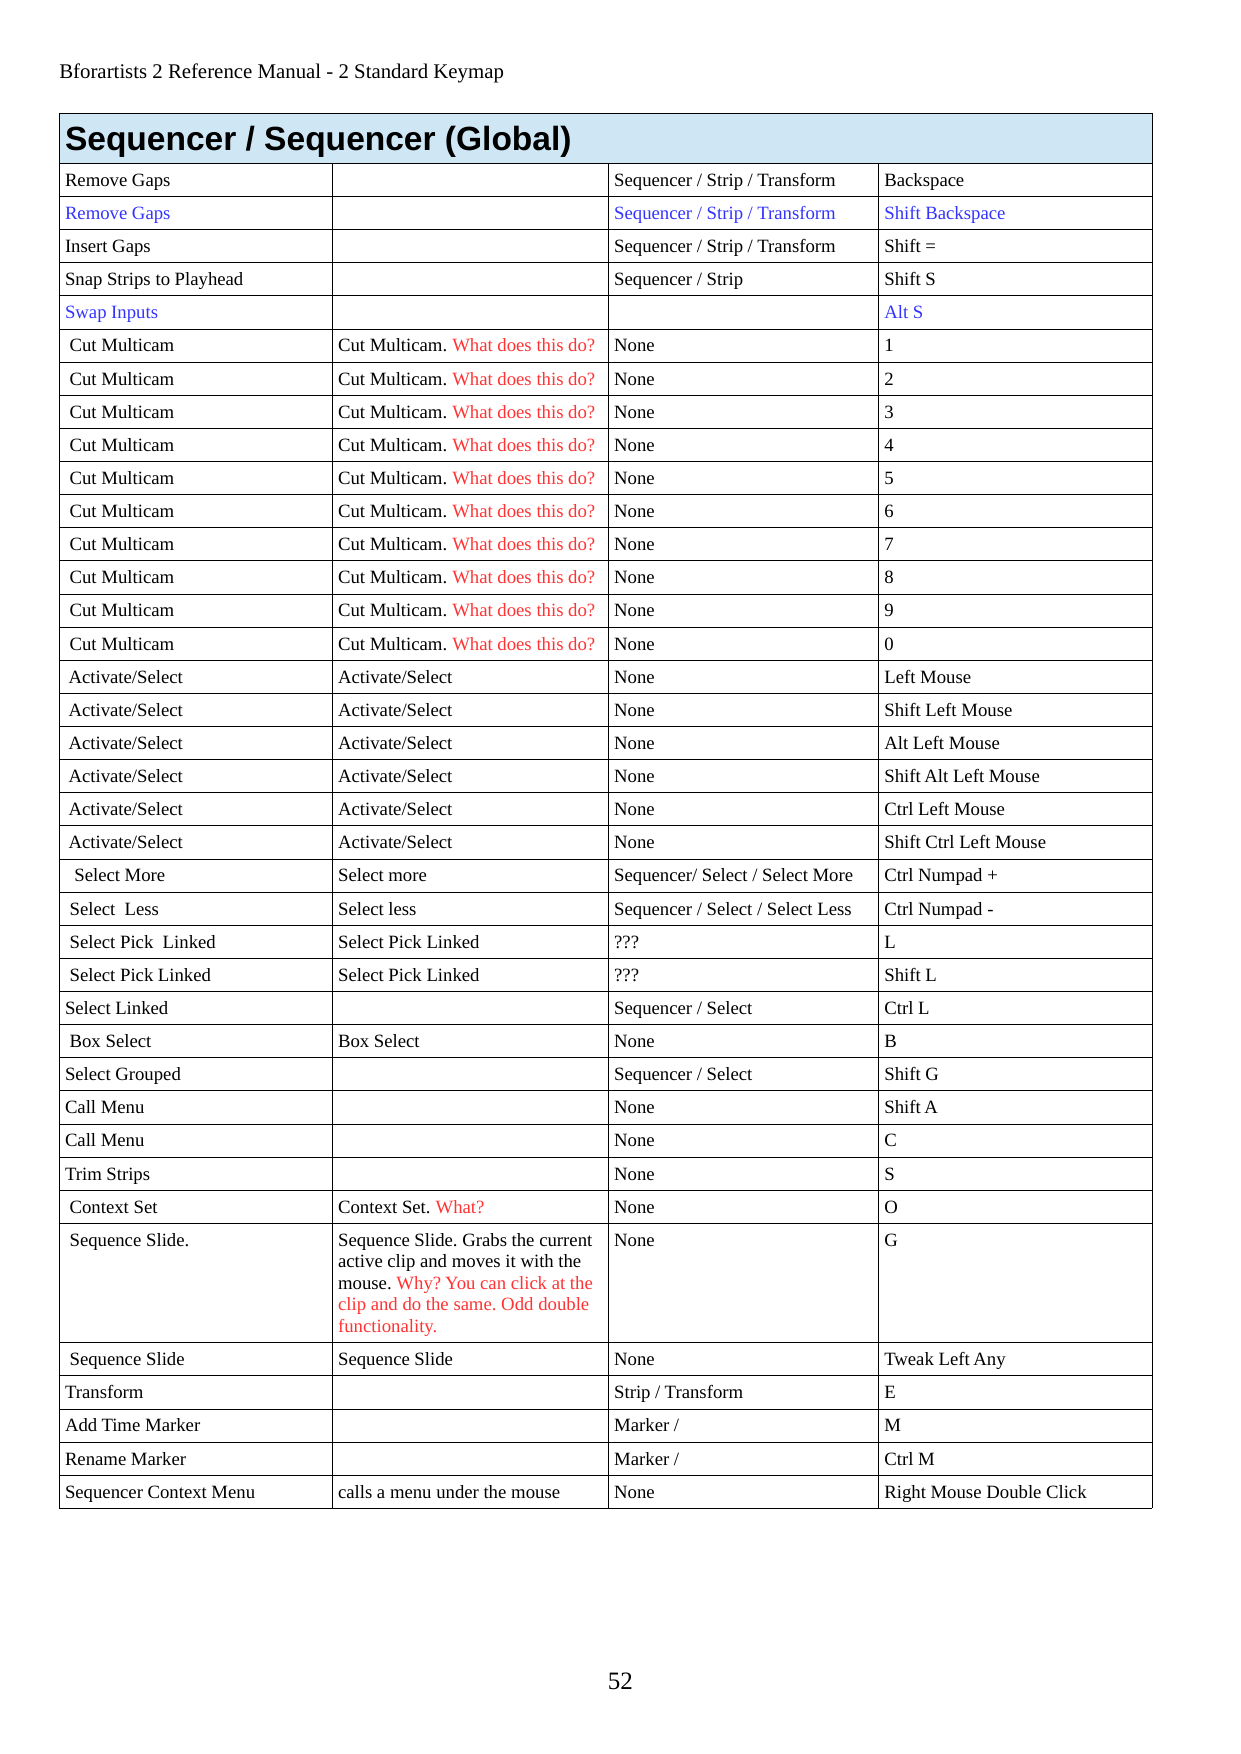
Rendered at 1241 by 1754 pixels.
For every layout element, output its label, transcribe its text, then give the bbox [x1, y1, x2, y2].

table_cell S [879, 1158, 1152, 1190]
table_cell Cut Multicam. What does this do? [333, 330, 608, 362]
table_cell Activate/Select [333, 760, 608, 792]
table_cell Ctrl L [879, 992, 1152, 1024]
table_cell None [609, 1091, 878, 1123]
table_cell Shift L [879, 959, 1152, 991]
table_cell Rename Marker [60, 1443, 332, 1475]
table_cell [333, 230, 608, 262]
table_cell Ctrl Left Mouse [879, 793, 1152, 825]
table_cell 4 [879, 429, 1152, 461]
table_cell Sequence Slide. [60, 1224, 332, 1342]
table_cell None [609, 826, 878, 858]
table_cell [333, 1058, 608, 1090]
table_cell Cut Multicam [60, 495, 332, 527]
table_cell None [609, 661, 878, 693]
table_cell Call Menu [60, 1125, 332, 1157]
table_cell Activate/Select [60, 694, 332, 726]
table_cell Sequencer / Select [609, 1058, 878, 1090]
table_cell [333, 1091, 608, 1123]
table_cell Cut Multicam. What does this do? [333, 429, 608, 461]
table_cell [333, 1410, 608, 1442]
table_cell Activate/Select [60, 793, 332, 825]
table_cell None [609, 495, 878, 527]
table_cell Select less [333, 893, 608, 925]
table_cell Alt Left Mouse [879, 727, 1152, 759]
table_cell 0 [879, 628, 1152, 660]
table_cell Cut Multicam. What does this do? [333, 561, 608, 593]
table_cell Activate/Select [333, 793, 608, 825]
table_cell None [609, 694, 878, 726]
table_cell 8 [879, 561, 1152, 593]
table_cell Sequencer Context Menu [60, 1476, 332, 1508]
table_cell Activate/Select [333, 694, 608, 726]
table_cell Activate/Select [60, 760, 332, 792]
table_cell Cut Multicam [60, 561, 332, 593]
table_cell None [609, 628, 878, 660]
table_cell Shift Alt Left Mouse [879, 760, 1152, 792]
table_cell Cut Multicam [60, 363, 332, 395]
table_cell Cut Multicam. What does this do? [333, 462, 608, 494]
table_cell None [609, 1476, 878, 1508]
table_cell Activate/Select [333, 826, 608, 858]
table_cell B [879, 1025, 1152, 1057]
table_cell Shift A [879, 1091, 1152, 1123]
table_cell [609, 296, 878, 328]
table_cell Sequence Slide [60, 1343, 332, 1375]
table_cell Select more [333, 860, 608, 892]
table_cell 2 [879, 363, 1152, 395]
table_cell Cut Multicam. What does this do? [333, 495, 608, 527]
table_cell Sequencer / Strip [609, 263, 878, 295]
table_cell Select Pick Linked [333, 926, 608, 958]
table_cell Select Less [60, 893, 332, 925]
table_cell Cut Multicam. What does this do? [333, 628, 608, 660]
table_cell ??? [609, 959, 878, 991]
table_cell [333, 197, 608, 229]
table_cell Sequencer / Strip / Transform [609, 197, 878, 229]
table_cell 3 [879, 396, 1152, 428]
table_cell Snap Strips to Playhead [60, 263, 332, 295]
table_cell Marker / [609, 1410, 878, 1442]
table_cell Tweak Left Any [879, 1343, 1152, 1375]
table_cell calls a menu under the mouse [333, 1476, 608, 1508]
table_cell Shift G [879, 1058, 1152, 1090]
table_cell E [879, 1376, 1152, 1408]
table_header Sequencer / Sequencer (Global) [60, 114, 1152, 163]
table_cell 5 [879, 462, 1152, 494]
table_cell G [879, 1224, 1152, 1342]
table_cell Trim Strips [60, 1158, 332, 1190]
table_cell Cut Multicam [60, 330, 332, 362]
table_cell [333, 296, 608, 328]
table_cell Context Set. What? [333, 1191, 608, 1223]
table_cell Insert Gaps [60, 230, 332, 262]
table_cell Sequencer/ Select / Select More [609, 860, 878, 892]
table_cell Activate/Select [333, 661, 608, 693]
table_cell None [609, 363, 878, 395]
table_cell None [609, 1125, 878, 1157]
table_cell Cut Multicam. What does this do? [333, 396, 608, 428]
table_cell Cut Multicam [60, 462, 332, 494]
table_cell Box Select [60, 1025, 332, 1057]
table_cell None [609, 1158, 878, 1190]
table_cell Select Grouped [60, 1058, 332, 1090]
table_cell Select Pick Linked [333, 959, 608, 991]
table_cell 1 [879, 330, 1152, 362]
table_cell Call Menu [60, 1091, 332, 1123]
table_cell None [609, 727, 878, 759]
table_cell None [609, 793, 878, 825]
table_cell Cut Multicam. What does this do? [333, 528, 608, 560]
table_cell Cut Multicam. What does this do? [333, 595, 608, 627]
table_cell Activate/Select [333, 727, 608, 759]
table_cell Cut Multicam [60, 396, 332, 428]
table_cell C [879, 1125, 1152, 1157]
table_cell None [609, 429, 878, 461]
table_cell Box Select [333, 1025, 608, 1057]
table_cell Select Linked [60, 992, 332, 1024]
table_cell Select Pick Linked [60, 926, 332, 958]
table_cell Select Pick Linked [60, 959, 332, 991]
table_cell [333, 1158, 608, 1190]
table_cell None [609, 1343, 878, 1375]
table_cell None [609, 1191, 878, 1223]
table_cell Add Time Marker [60, 1410, 332, 1442]
table_cell Activate/Select [60, 727, 332, 759]
table_cell [333, 1125, 608, 1157]
table_cell Ctrl M [879, 1443, 1152, 1475]
table_cell Cut Multicam [60, 429, 332, 461]
table_cell None [609, 396, 878, 428]
table_cell ??? [609, 926, 878, 958]
table_cell Sequence Slide. Grabs the current active clip and moves it with the mouse. Why? You can click at the clip and do the same. Odd double functionality. [333, 1224, 608, 1342]
table_cell M [879, 1410, 1152, 1442]
table_cell None [609, 1025, 878, 1057]
table_cell None [609, 1224, 878, 1342]
table_cell 9 [879, 595, 1152, 627]
table_cell Left Mouse [879, 661, 1152, 693]
table_cell Ctrl Numpad - [879, 893, 1152, 925]
table_cell Sequence Slide [333, 1343, 608, 1375]
table_cell Remove Gaps [60, 197, 332, 229]
table_cell Remove Gaps [60, 164, 332, 196]
table_cell Cut Multicam [60, 528, 332, 560]
table_cell [333, 1443, 608, 1475]
table_cell Shift Left Mouse [879, 694, 1152, 726]
table_cell Swap Inputs [60, 296, 332, 328]
table_cell None [609, 561, 878, 593]
table_cell [333, 164, 608, 196]
table_cell [333, 1376, 608, 1408]
table_cell Shift = [879, 230, 1152, 262]
table_cell Select More [60, 860, 332, 892]
table_cell Sequencer / Select / Select Less [609, 893, 878, 925]
table_cell None [609, 760, 878, 792]
table_cell Activate/Select [60, 826, 332, 858]
table_cell Context Set [60, 1191, 332, 1223]
table_cell Sequencer / Strip / Transform [609, 164, 878, 196]
table_cell 7 [879, 528, 1152, 560]
table_cell None [609, 528, 878, 560]
table_cell Activate/Select [60, 661, 332, 693]
table_cell Sequencer / Strip / Transform [609, 230, 878, 262]
table_cell Shift Backspace [879, 197, 1152, 229]
table_cell None [609, 462, 878, 494]
table_cell L [879, 926, 1152, 958]
table_cell Marker / [609, 1443, 878, 1475]
table_cell Strip / Transform [609, 1376, 878, 1408]
table_cell [333, 992, 608, 1024]
table_cell Shift S [879, 263, 1152, 295]
table_cell Cut Multicam [60, 595, 332, 627]
table_cell Ctrl Numpad + [879, 860, 1152, 892]
table_cell Cut Multicam [60, 628, 332, 660]
table_cell Sequencer / Select [609, 992, 878, 1024]
table_cell Right Mouse Double Click [879, 1476, 1152, 1508]
table_cell O [879, 1191, 1152, 1223]
table_cell Shift Ctrl Left Mouse [879, 826, 1152, 858]
table_cell None [609, 330, 878, 362]
table_cell Backspace [879, 164, 1152, 196]
table_cell 6 [879, 495, 1152, 527]
table_cell Cut Multicam. What does this do? [333, 363, 608, 395]
table_cell None [609, 595, 878, 627]
table_cell Transform [60, 1376, 332, 1408]
table_cell [333, 263, 608, 295]
table_cell Alt S [879, 296, 1152, 328]
